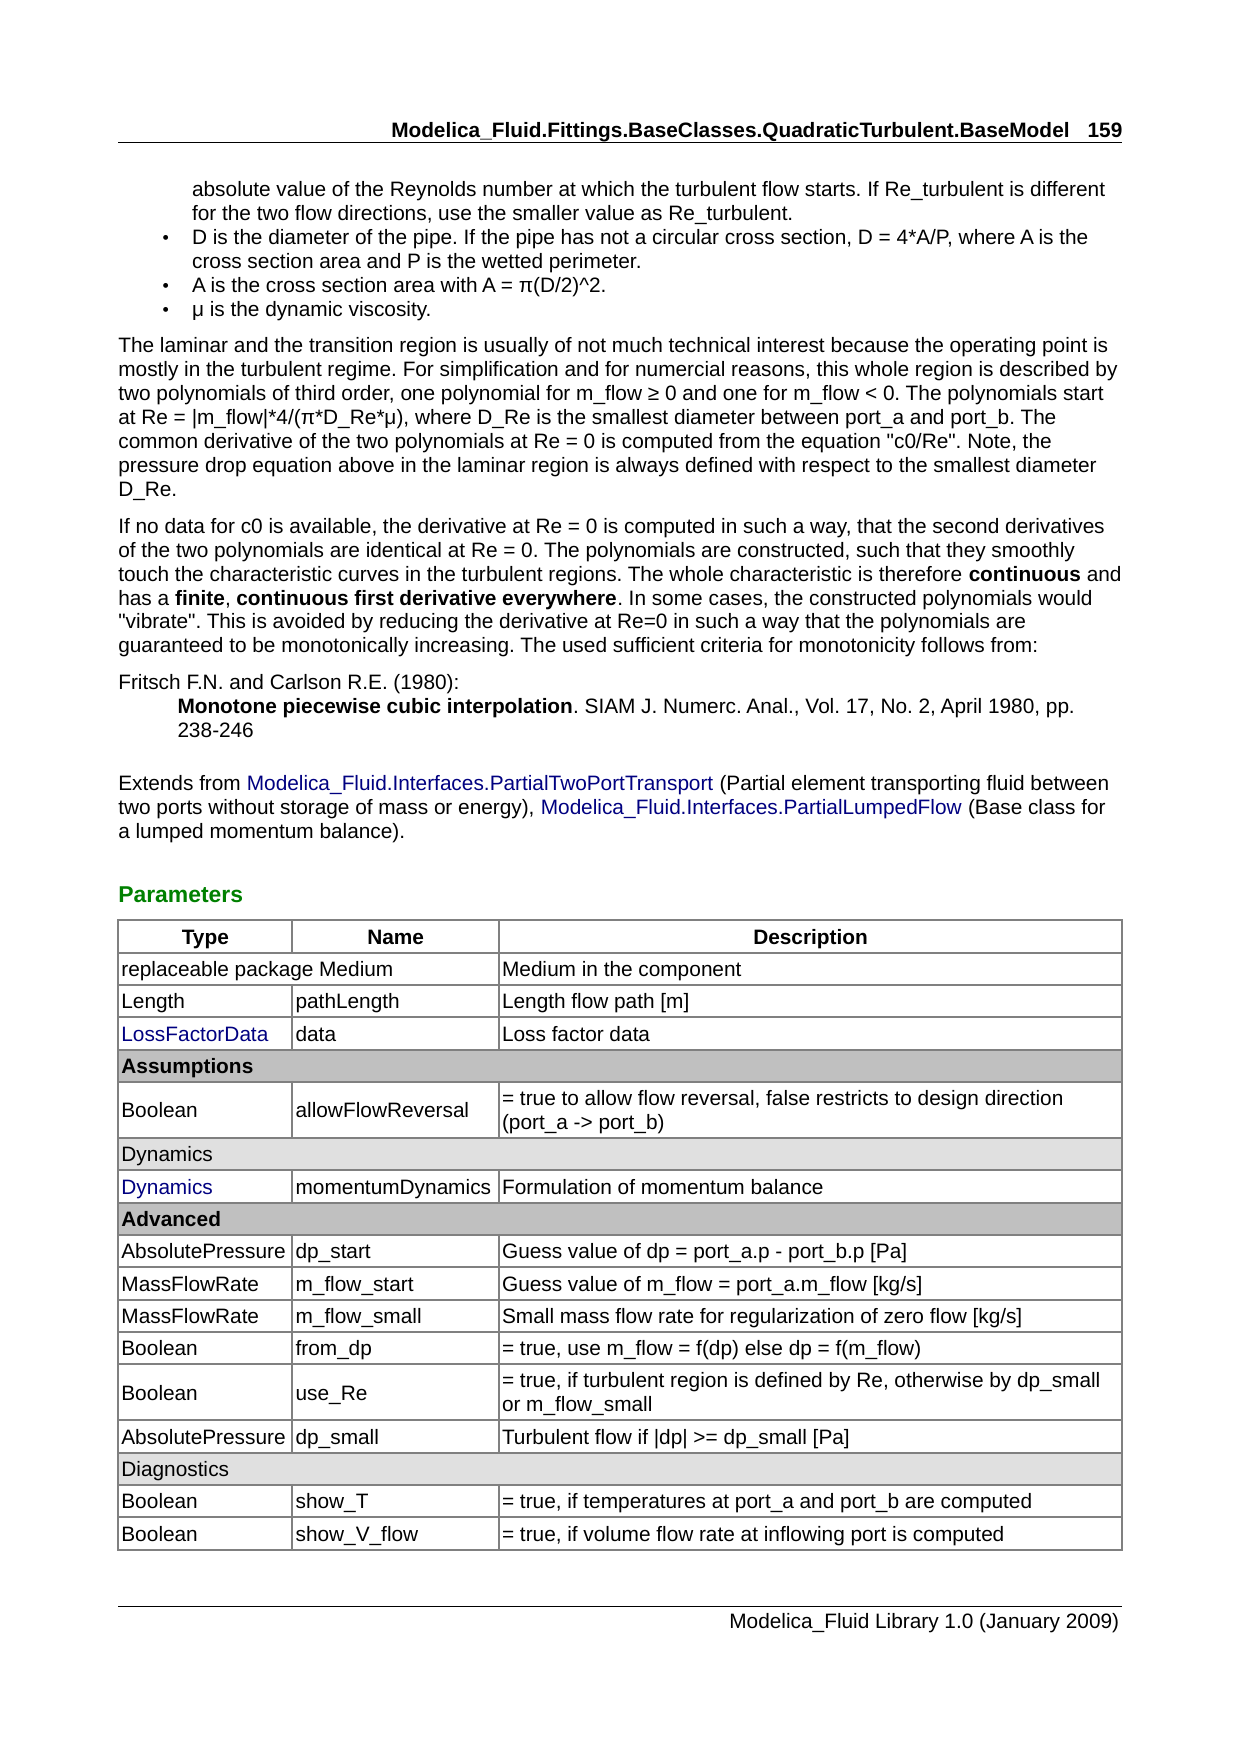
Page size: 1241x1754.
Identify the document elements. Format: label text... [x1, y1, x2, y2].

list absolute value of the Reynolds number at which the turbulent flow starts. If Re_turbulent is different for the two flow directions, use the smaller value as Re_turbulent. [162, 177, 1122, 225]
table_cell MassFlowRate [119, 1268, 291, 1298]
table_cell Turbulent flow if |dp| >= dp_small [Pa] [500, 1421, 1121, 1452]
table_cell m_flow_small [293, 1301, 498, 1331]
table_cell show_T [293, 1486, 498, 1516]
table_cell Loss factor data [500, 1018, 1121, 1048]
table_cell Formulation of momentum balance [500, 1171, 1121, 1202]
table_cell Boolean [119, 1333, 291, 1363]
table_cell AbsolutePressure [119, 1421, 291, 1452]
list D is the diameter of the pipe. If the pipe has not a circular cross section, D = 4*A/P, where A is the cross section area and P is the wetted perimeter. [162, 225, 1122, 273]
table_header Type [119, 921, 291, 952]
table_cell data [293, 1018, 498, 1048]
list Monotone piecewise cubic interpolation. SIAM J. Numerc. Anal., Vol. 17, No. 2, April 1980, pp. 238-246 [177, 694, 1122, 742]
table_cell = true, if temperatures at port_a and port_b are computed [500, 1486, 1121, 1516]
table_cell = true, if volume flow rate at inflowing port is computed [500, 1518, 1121, 1548]
text If no data for c0 is available, the derivative at Re = 0 is computed in such a way, that the second derivatives of the two polynomials are identical at Re = 0. The polynomials are constructed, such that they smoothly touch the characteristic curves in the turbulent regions. The whole characteristic is therefore continuous and has a finite, continuous first derivative everywhere. In some cases, the constructed polynomials would "vibrate". This is avoided by reducing the derivative at Re=0 in such a way that the polynomials are guaranteed to be monotonically increasing. The used sufficient criteria for monotonicity follows from: [118, 513, 1122, 657]
table_cell Dynamics [119, 1139, 1121, 1169]
table_cell Small mass flow rate for regularization of zero flow [kg/s] [500, 1301, 1121, 1331]
table_cell replaceable package Medium [119, 954, 498, 984]
table_cell Boolean [119, 1083, 291, 1137]
table_cell pathLength [293, 986, 498, 1016]
list μ is the dynamic viscosity. [162, 297, 1122, 321]
table_cell momentumDynamics [293, 1171, 498, 1202]
table_cell Advanced [119, 1204, 1121, 1234]
table_cell Dynamics [119, 1171, 291, 1202]
table_cell Length [119, 986, 291, 1016]
table_cell LossFactorData [119, 1018, 291, 1048]
text The laminar and the transition region is usually of not much technical interest because the operating point is mostly in the turbulent regime. For simplification and for numercial reasons, this whole region is described by two polynomials of third order, one polynomial for m_flow ≥ 0 and one for m_flow < 0. The polynomials start at Re = |m_flow|*4/(π*D_Re*μ), where D_Re is the smallest diameter between port_a and port_b. The common derivative of the two polynomials at Re = 0 is computed from the equation "c0/Re". Note, the pressure drop equation above in the laminar region is always defined with respect to the smallest diameter D_Re. [118, 333, 1122, 501]
table_cell from_dp [293, 1333, 498, 1363]
table_cell = true, if turbulent region is defined by Re, otherwise by dp_small or m_flow_small [500, 1365, 1121, 1419]
table_cell m_flow_start [293, 1268, 498, 1298]
table_cell = true to allow flow reversal, false restricts to design direction (port_a -> port_b) [500, 1083, 1121, 1137]
table_cell Boolean [119, 1365, 291, 1419]
table_cell Length flow path [m] [500, 986, 1121, 1016]
subtitle Parameters [118, 881, 1122, 907]
table_cell Boolean [119, 1486, 291, 1516]
table_cell MassFlowRate [119, 1301, 291, 1331]
subtitle Fritsch F.N. and Carlson R.E. (1980): [118, 670, 1122, 694]
table_cell Diagnostics [119, 1454, 1121, 1484]
table_cell Guess value of dp = port_a.p - port_b.p [Pa] [500, 1236, 1121, 1266]
table_cell allowFlowReversal [293, 1083, 498, 1137]
list A is the cross section area with A = π(D/2)^2. [162, 273, 1122, 297]
table_cell dp_small [293, 1421, 498, 1452]
table_cell = true, use m_flow = f(dp) else dp = f(m_flow) [500, 1333, 1121, 1363]
table_cell Boolean [119, 1518, 291, 1548]
table_cell use_Re [293, 1365, 498, 1419]
table_cell dp_start [293, 1236, 498, 1266]
table_cell Medium in the component [500, 954, 1121, 984]
table_cell Assumptions [119, 1051, 1121, 1081]
table_cell show_V_flow [293, 1518, 498, 1548]
table_header Name [293, 921, 498, 952]
table_cell Guess value of m_flow = port_a.m_flow [kg/s] [500, 1268, 1121, 1298]
table_cell AbsolutePressure [119, 1236, 291, 1266]
table_header Description [500, 921, 1121, 952]
text Extends from Modelica_Fluid.Interfaces.PartialTwoPortTransport (Partial element transporting fluid between two ports without storage of mass or energy), Modelica_Fluid.Interfaces.PartialLumpedFlow (Base class for a lumped momentum balance). [118, 771, 1122, 843]
